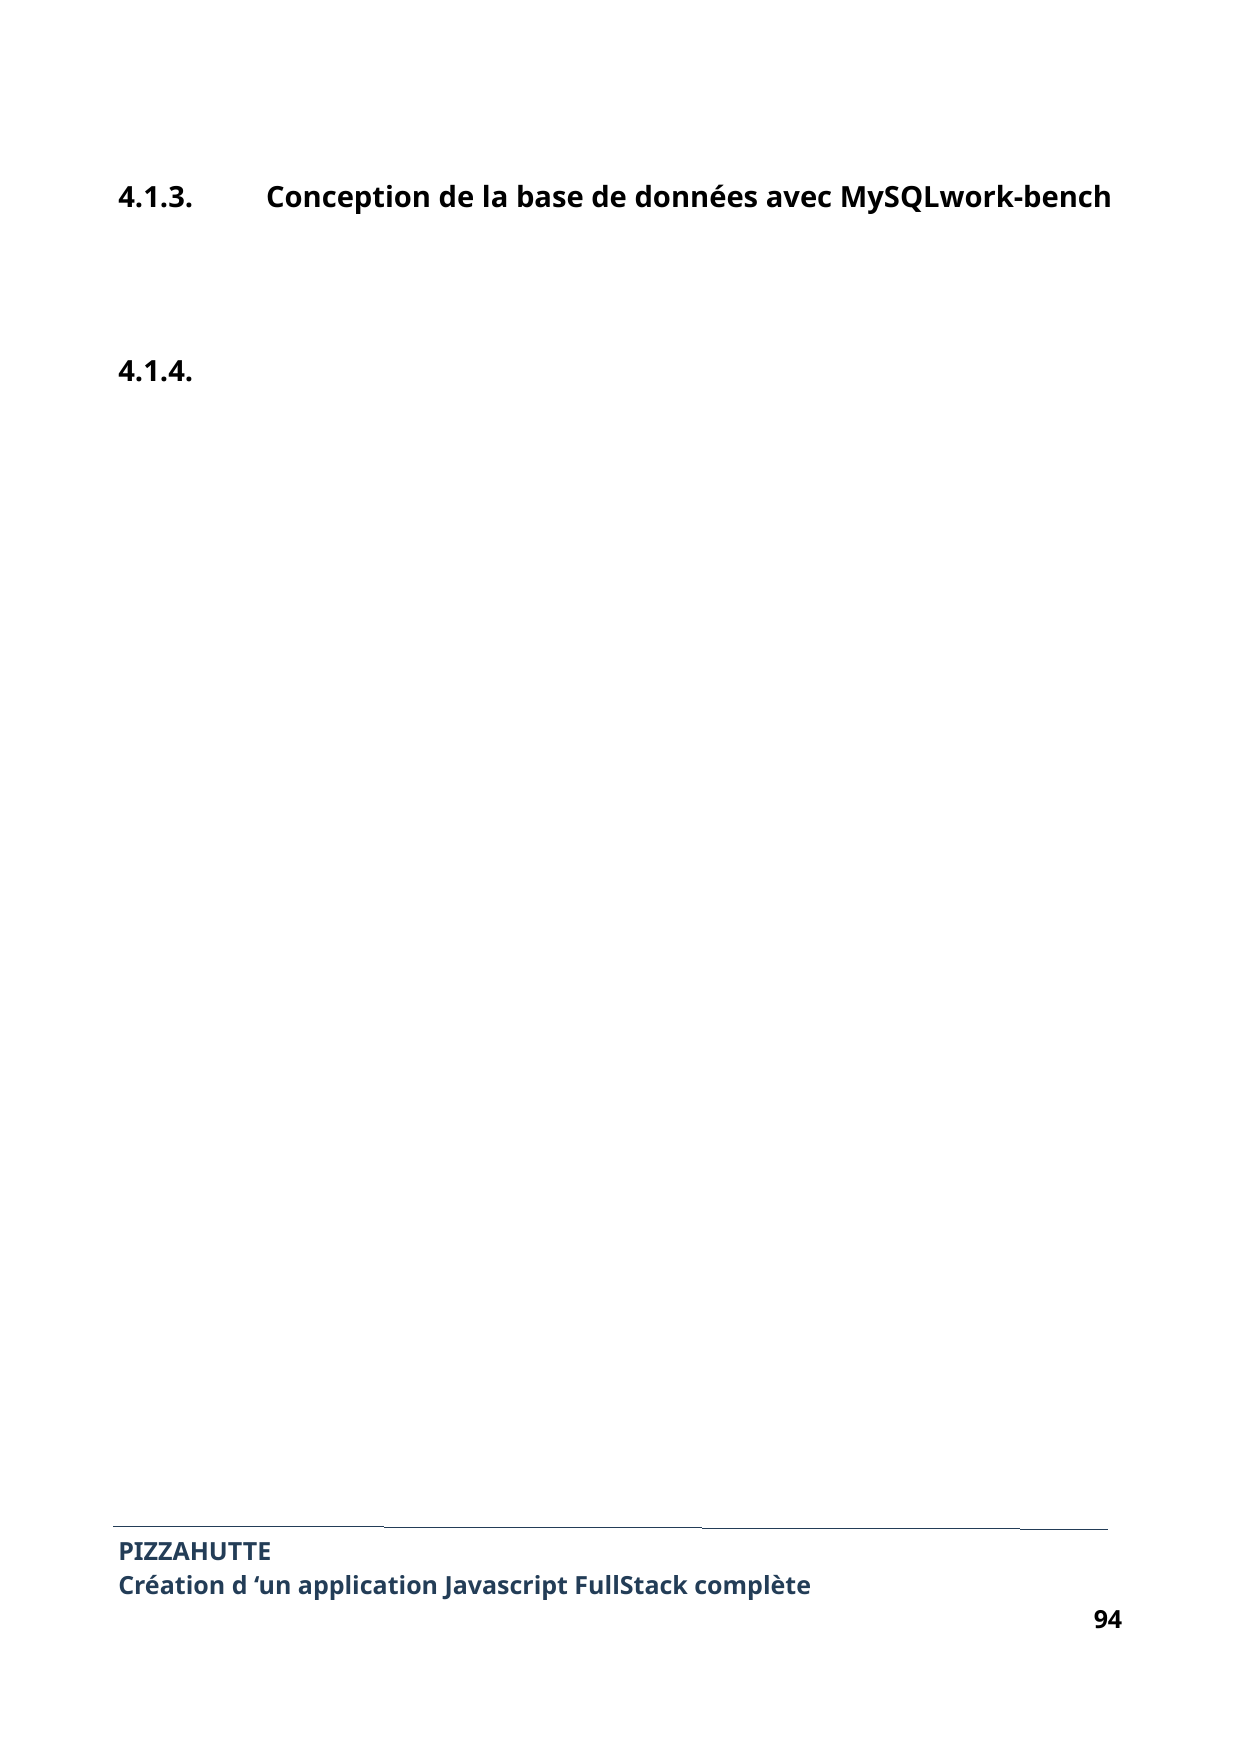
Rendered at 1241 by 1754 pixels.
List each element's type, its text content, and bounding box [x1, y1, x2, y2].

subtitle Conception de la base de données avec MySQLwork-bench [118, 176, 1122, 216]
